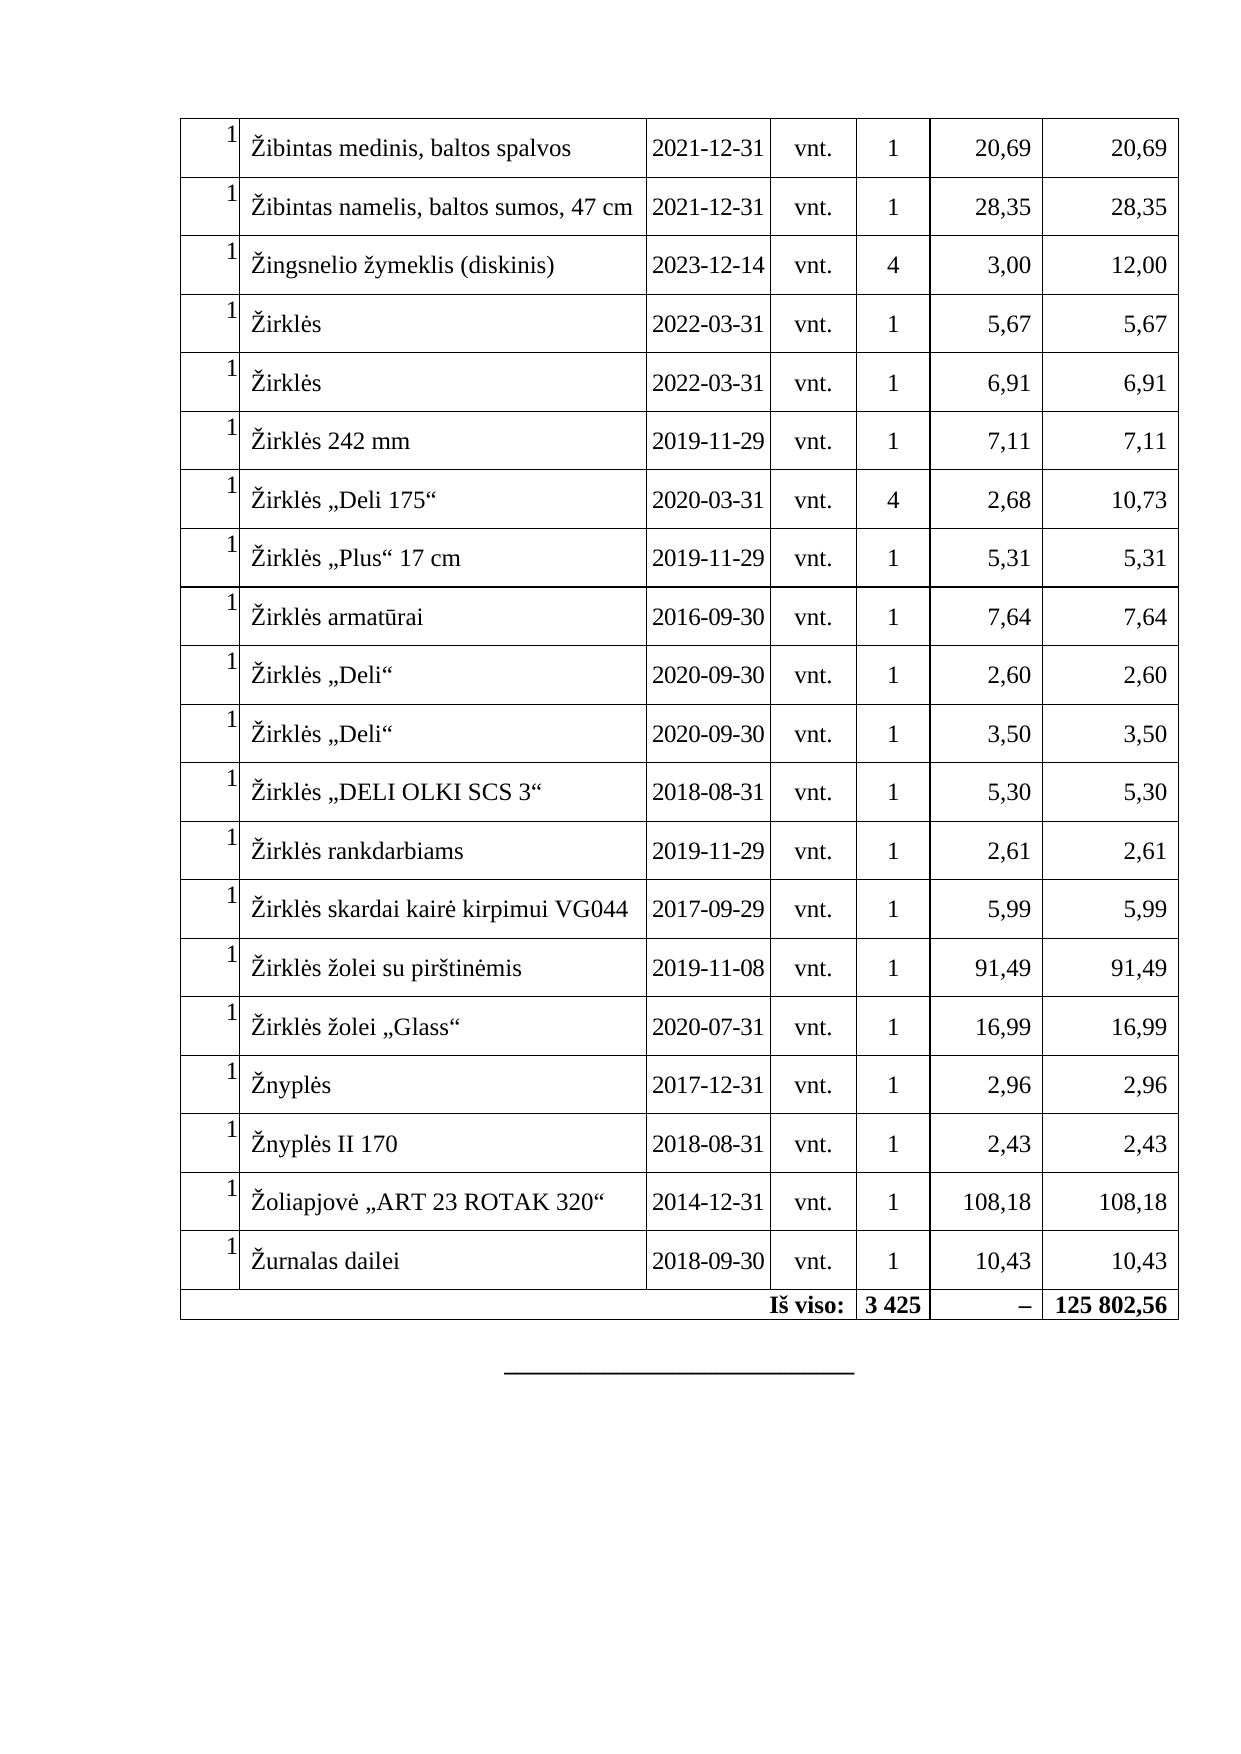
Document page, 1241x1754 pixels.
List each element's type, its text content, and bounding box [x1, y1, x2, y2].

table_cell Žirklės žolei su pirštinėmis [240, 939, 646, 996]
table_cell 3,00 [931, 236, 1042, 294]
table_cell 2022-03-31 [647, 295, 770, 352]
table_cell 1113. [181, 705, 239, 762]
table_cell 108,18 [931, 1173, 1042, 1230]
table_cell vnt. [771, 939, 856, 996]
table_cell 2,68 [931, 470, 1042, 528]
table_cell Žingsnelio žymeklis (diskinis) [240, 236, 646, 294]
table_cell Žirklės „Deli“ [240, 646, 646, 703]
table_cell Iš viso: [181, 1290, 856, 1319]
table_cell 3 425 [857, 1290, 929, 1319]
table_cell 1111. [181, 588, 239, 645]
table_cell 1108. [181, 412, 239, 469]
table_cell vnt. [771, 822, 856, 879]
table_cell Žirklės skardai kairė kirpimui VG044 [240, 880, 646, 938]
table_cell 1 [857, 763, 929, 821]
table_cell 1121. [181, 1173, 239, 1230]
table_cell 1122. [181, 1231, 239, 1289]
table_cell vnt. [771, 1173, 856, 1230]
table_cell 3,50 [931, 705, 1042, 762]
table_cell 2,96 [1043, 1056, 1178, 1113]
table_cell 12,00 [1043, 236, 1178, 294]
table_cell 2020-09-30 [647, 705, 770, 762]
table_cell 2019-11-29 [647, 822, 770, 879]
table_cell vnt. [771, 1114, 856, 1172]
table_cell 1117. [181, 939, 239, 996]
table_cell 3,50 [1043, 705, 1178, 762]
table_cell 2016-09-30 [647, 588, 770, 645]
table_cell 7,11 [1043, 412, 1178, 469]
table_cell 108,18 [1043, 1173, 1178, 1230]
table_cell vnt. [771, 529, 856, 586]
table_cell 28,35 [1043, 178, 1178, 235]
table_cell 1107. [181, 353, 239, 411]
table_cell 1 [857, 412, 929, 469]
table_cell 1105. [181, 236, 239, 294]
table_cell 5,31 [1043, 529, 1178, 586]
table_cell 2018-08-31 [647, 1114, 770, 1172]
table_cell Žirklės „DELI OLKI SCS 3“ [240, 763, 646, 821]
table_cell 7,64 [931, 588, 1042, 645]
table_cell 2,96 [931, 1056, 1042, 1113]
table_cell 10,73 [1043, 470, 1178, 528]
table_cell 2020-03-31 [647, 470, 770, 528]
table_cell 2019-11-29 [647, 412, 770, 469]
table_cell 1112. [181, 646, 239, 703]
table_cell 10,43 [1043, 1231, 1178, 1289]
table_cell 1114. [181, 763, 239, 821]
table_cell 6,91 [1043, 353, 1178, 411]
table_cell vnt. [771, 880, 856, 938]
table_cell vnt. [771, 470, 856, 528]
text ____________________________ [177, 1348, 1181, 1377]
table_cell 7,64 [1043, 588, 1178, 645]
table_cell vnt. [771, 763, 856, 821]
table_cell 16,99 [931, 997, 1042, 1055]
table_cell vnt. [771, 412, 856, 469]
table_cell 20,69 [931, 119, 1042, 177]
table_cell 10,43 [931, 1231, 1042, 1289]
table_cell 6,91 [931, 353, 1042, 411]
table_cell Žirklės žolei „Glass“ [240, 997, 646, 1055]
table_cell Žirklės armatūrai [240, 588, 646, 645]
table_cell 2,60 [1043, 646, 1178, 703]
table_cell 1 [857, 1056, 929, 1113]
table_cell 1 [857, 1114, 929, 1172]
table_cell vnt. [771, 236, 856, 294]
table_cell 1119. [181, 1056, 239, 1113]
table_cell Žirklės rankdarbiams [240, 822, 646, 879]
table_cell 1106. [181, 295, 239, 352]
table_cell 2,43 [1043, 1114, 1178, 1172]
table_cell 5,67 [1043, 295, 1178, 352]
table_cell 1 [857, 646, 929, 703]
table_cell 1104. [181, 178, 239, 235]
table_cell vnt. [771, 705, 856, 762]
table_cell vnt. [771, 646, 856, 703]
table_cell vnt. [771, 353, 856, 411]
table_cell 1116. [181, 880, 239, 938]
table_cell 1115. [181, 822, 239, 879]
table_cell 1 [857, 705, 929, 762]
table_cell 2018-09-30 [647, 1231, 770, 1289]
table_cell 5,30 [1043, 763, 1178, 821]
table_cell 1 [857, 939, 929, 996]
table_cell 2,61 [931, 822, 1042, 879]
table_cell – [931, 1290, 1042, 1319]
table_cell Žirklės [240, 295, 646, 352]
table_cell vnt. [771, 588, 856, 645]
table_cell 2019-11-08 [647, 939, 770, 996]
table_cell 1 [857, 1231, 929, 1289]
table_cell 2022-03-31 [647, 353, 770, 411]
table_cell Žibintas namelis, baltos sumos, 47 cm [240, 178, 646, 235]
table_cell 5,67 [931, 295, 1042, 352]
table_cell Žirklės „Deli“ [240, 705, 646, 762]
table_cell 91,49 [1043, 939, 1178, 996]
table_cell 16,99 [1043, 997, 1178, 1055]
table_cell Žirklės „Plus“ 17 cm [240, 529, 646, 586]
table_cell vnt. [771, 295, 856, 352]
table_cell 20,69 [1043, 119, 1178, 177]
table_cell 1 [857, 529, 929, 586]
table_cell Žirklės [240, 353, 646, 411]
table_cell 1118. [181, 997, 239, 1055]
table_cell 28,35 [931, 178, 1042, 235]
table_cell vnt. [771, 1231, 856, 1289]
table_cell 1 [857, 1173, 929, 1230]
table_cell 1103. [181, 119, 239, 177]
table_cell 1110. [181, 529, 239, 586]
table_cell 7,11 [931, 412, 1042, 469]
table_cell 4 [857, 236, 929, 294]
table_cell 2019-11-29 [647, 529, 770, 586]
table_cell 1 [857, 295, 929, 352]
table_cell vnt. [771, 1056, 856, 1113]
table_cell 2018-08-31 [647, 763, 770, 821]
table_cell 1 [857, 178, 929, 235]
table_cell 2,43 [931, 1114, 1042, 1172]
table_cell Žnyplės II 170 [240, 1114, 646, 1172]
table_cell 4 [857, 470, 929, 528]
table_cell 91,49 [931, 939, 1042, 996]
table_cell 2,61 [1043, 822, 1178, 879]
table_cell Žurnalas dailei [240, 1231, 646, 1289]
table_cell 1109. [181, 470, 239, 528]
table_cell 2021-12-31 [647, 119, 770, 177]
table_cell 2020-07-31 [647, 997, 770, 1055]
table_cell 5,31 [931, 529, 1042, 586]
table_cell 2017-09-29 [647, 880, 770, 938]
table_cell 5,99 [931, 880, 1042, 938]
table_cell 2017-12-31 [647, 1056, 770, 1113]
table_cell Žibintas medinis, baltos spalvos [240, 119, 646, 177]
table_cell 1 [857, 997, 929, 1055]
table_cell Žirklės „Deli 175“ [240, 470, 646, 528]
table_cell 2023-12-14 [647, 236, 770, 294]
table_cell vnt. [771, 178, 856, 235]
table_cell 1 [857, 353, 929, 411]
table_cell 2021-12-31 [647, 178, 770, 235]
table_cell 1120. [181, 1114, 239, 1172]
table_cell 1 [857, 880, 929, 938]
table_cell 1 [857, 119, 929, 177]
table_cell 5,99 [1043, 880, 1178, 938]
table_cell 2,60 [931, 646, 1042, 703]
table_cell 2020-09-30 [647, 646, 770, 703]
table_cell 1 [857, 588, 929, 645]
table_cell 2014-12-31 [647, 1173, 770, 1230]
table_cell Žirklės 242 mm [240, 412, 646, 469]
table_cell 1 [857, 822, 929, 879]
table_cell Žoliapjovė „ART 23 ROTAK 320“ [240, 1173, 646, 1230]
table_cell Žnyplės [240, 1056, 646, 1113]
table_cell 5,30 [931, 763, 1042, 821]
table_cell vnt. [771, 119, 856, 177]
table_cell 125 802,56 [1043, 1290, 1178, 1319]
table_cell vnt. [771, 997, 856, 1055]
